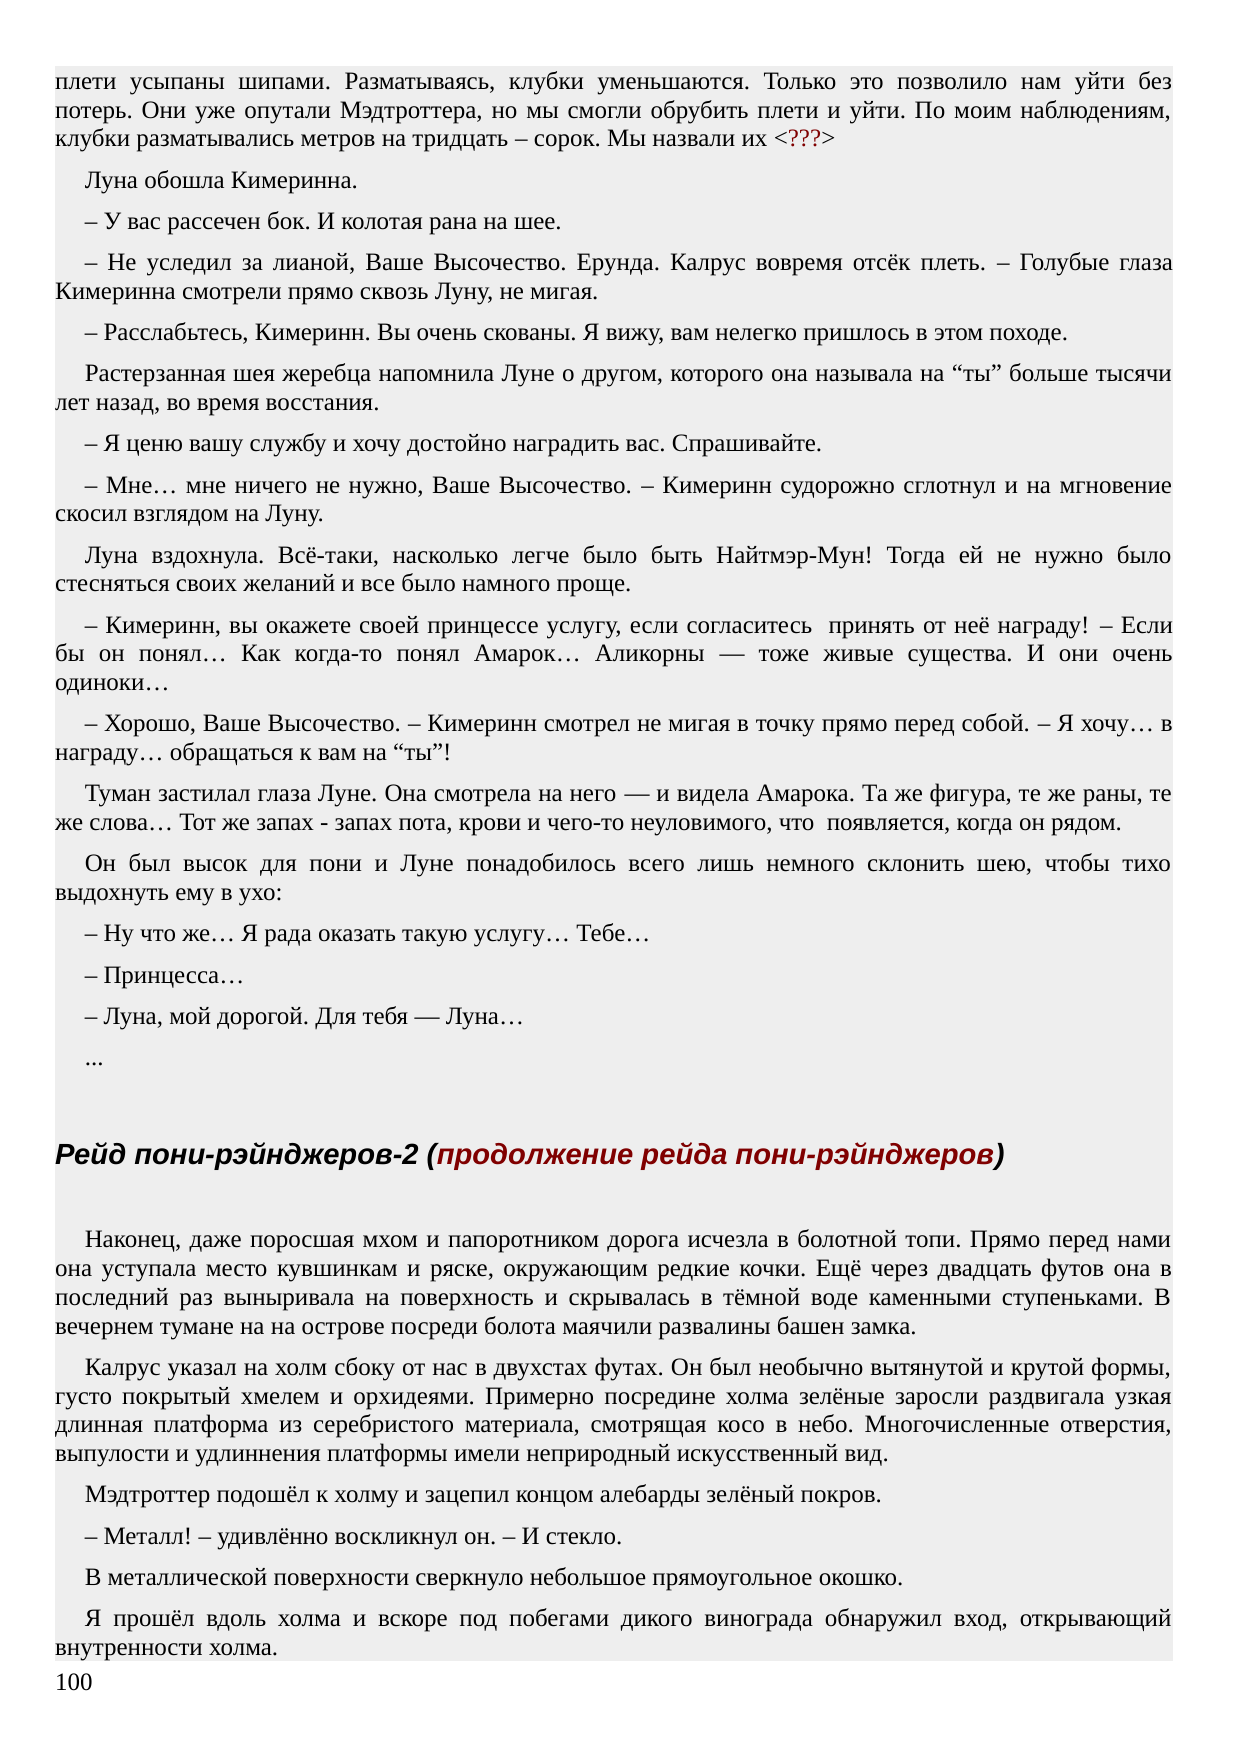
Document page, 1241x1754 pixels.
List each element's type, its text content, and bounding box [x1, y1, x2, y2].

text Я прошёл вдоль холма и вскоре под побегами дикого винограда обнаружил вход, открывающий внутренности холма. [55, 1603, 1173, 1661]
text В металлической поверхности сверкнуло небольшое прямоугольное окошко. [55, 1562, 1173, 1591]
text Он был высок для пони и Луне понадобилось всего лишь немного склонить шею, чтобы тихо выдохнуть ему в ухо: [55, 848, 1173, 906]
text – Не уследил за лианой, Ваше Высочество. Ерунда. Калрус вовремя отсёк плеть. – Голубые глаза Кимеринна смотрели прямо сквозь Луну, не мигая. [55, 247, 1173, 305]
text – Кимеринн, вы окажете своей принцессе услугу, если согласитесь принять от неё награду! – Если бы он понял… Как когда-то понял Амарок… Аликорны — тоже живые существа. И они очень одиноки… [55, 610, 1173, 696]
text Мэдтроттер подошёл к холму и зацепил концом алебарды зелёный покров. [55, 1479, 1173, 1508]
text Луна вздохнула. Всё-таки, насколько легче было быть Найтмэр-Мун! Тогда ей не нужно было стесняться своих желаний и все было намного проще. [55, 540, 1173, 597]
text – Луна, мой дорогой. Для тебя — Луна… [55, 1001, 1173, 1030]
text – Ну что же… Я рада оказать такую услугу… Тебе… [55, 918, 1173, 947]
text – Хорошо, Ваше Высочество. – Кимеринн смотрел не мигая в точку прямо перед собой. – Я хочу… в награду… обращаться к вам на “ты”! [55, 708, 1173, 766]
text Наконец, даже поросшая мхом и папоротником дорога исчезла в болотной топи. Прямо перед нами она уступала место кувшинкам и ряске, окружающим редкие кочки. Ещё через двадцать футов она в последний раз выныривала на поверхность и скрывалась в тёмной воде каменными ступеньками. В вечернем тумане на на острове посреди болота маячили развалины башен замка. [55, 1224, 1173, 1339]
text Луна обошла Кимеринна. [55, 165, 1173, 193]
text – Расслабьтесь, Кимеринн. Вы очень скованы. Я вижу, вам нелегко пришлось в этом походе. [55, 317, 1173, 346]
text Туман застилал глаза Луне. Она смотрела на него — и видела Амарока. Та же фигура, те же раны, те же слова… Тот же запах - запах пота, крови и чего-то неуловимого, что появляется, когда он рядом. [55, 778, 1173, 836]
text – У вас рассечен бок. И колотая рана на шее. [55, 206, 1173, 235]
text Растерзанная шея жеребца напомнила Луне о другом, которого она называла на “ты” больше тысячи лет назад, во время восстания. [55, 358, 1173, 416]
text ... [55, 1042, 1173, 1071]
subtitle Рейд пони-рэйнджеров-2 (продолжение рейда пони-рэйнджеров) [55, 1137, 1173, 1171]
text – Металл! – удивлённо воскликнул он. – И стекло. [55, 1521, 1173, 1549]
text – Принцесса… [55, 960, 1173, 988]
text – Я ценю вашу службу и хочу достойно наградить вас. Спрашивайте. [55, 428, 1173, 457]
text – Мне… мне ничего не нужно, Ваше Высочество. – Кимеринн судорожно сглотнул и на мгновение скосил взглядом на Луну. [55, 470, 1173, 527]
text плети усыпаны шипами. Разматываясь, клубки уменьшаются. Только это позволило нам уйти без потерь. Они уже опутали Мэдтроттера, но мы смогли обрубить плети и уйти. По моим наблюдениям, клубки разматывались метров на тридцать – сорок. Мы назвали их <???> [55, 66, 1173, 152]
text Калрус указал на холм сбоку от нас в двухстах футах. Он был необычно вытянутой и крутой формы, густо покрытый хмелем и орхидеями. Примерно посредине холма зелёные заросли раздвигала узкая длинная платформа из серебристого материала, смотрящая косо в небо. Многочисленные отверстия, выпулости и удлиннения платформы имели неприродный искусственный вид. [55, 1352, 1173, 1467]
